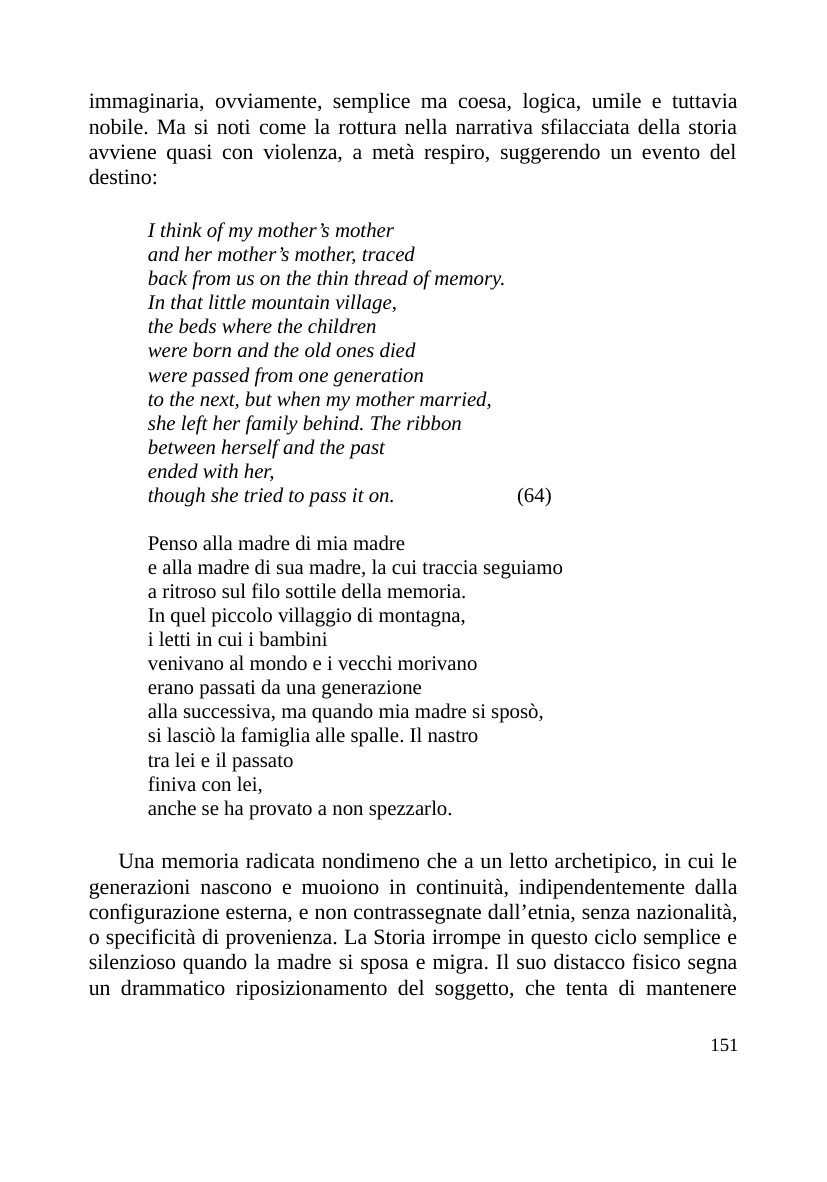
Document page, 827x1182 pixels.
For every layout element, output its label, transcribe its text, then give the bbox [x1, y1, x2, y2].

text the beds where the children [148, 314, 709, 338]
text a ritroso sul filo sottile della memoria. [148, 579, 709, 603]
text Penso alla madre di mia madre [148, 531, 709, 555]
text alla successiva, ma quando mia madre si sposò, [148, 699, 709, 723]
text i letti in cui i bambini [148, 627, 709, 651]
text were born and the old ones died [148, 338, 709, 362]
text and her mother’s mother, traced [148, 242, 709, 266]
text I think of my mother’s mother [148, 218, 709, 242]
text venivano al mondo e i vecchi morivano [148, 651, 709, 675]
text anche se ha provato a non spezzarlo. [148, 796, 709, 820]
text In that little mountain village, [148, 290, 709, 314]
text to the next, but when my mother married, [148, 387, 709, 411]
text though she tried to pass it on. (64) [148, 483, 709, 507]
text were passed from one generation [148, 362, 709, 387]
text In quel piccolo villaggio di montagna, [148, 603, 709, 627]
text back from us on the thin thread of memory. [148, 266, 709, 290]
text ended with her, [148, 459, 709, 483]
text erano passati da una generazione [148, 675, 709, 699]
text between herself and the past [148, 435, 709, 459]
text immaginaria, ovviamente, semplice ma coesa, logica, umile e tuttavia nobile. Ma si noti come la rottura nella narrativa sfilacciata della storia avviene quasi con violenza, a metà respiro, suggerendo un evento del destino: [88, 88, 738, 189]
text she left her family behind. The ribbon [148, 411, 709, 435]
text e alla madre di sua madre, la cui traccia seguiamo [148, 555, 709, 579]
text Una memoria radicata nondimeno che a un letto archetipico, in cui le generazioni nascono e muoiono in continuità, indipendentemente dalla configurazione esterna, e non contrassegnate dall’etnia, senza nazionalità, o specificità di provenienza. La Storia irrompe in questo ciclo semplice e silenzioso quando la madre si sposa e migra. Il suo distacco fisico segna un drammatico riposizionamento del soggetto, che tenta di mantenere [88, 848, 738, 1000]
text tra lei e il passato [148, 747, 709, 772]
text finiva con lei, [148, 772, 709, 796]
text si lasciò la famiglia alle spalle. Il nastro [148, 723, 709, 747]
